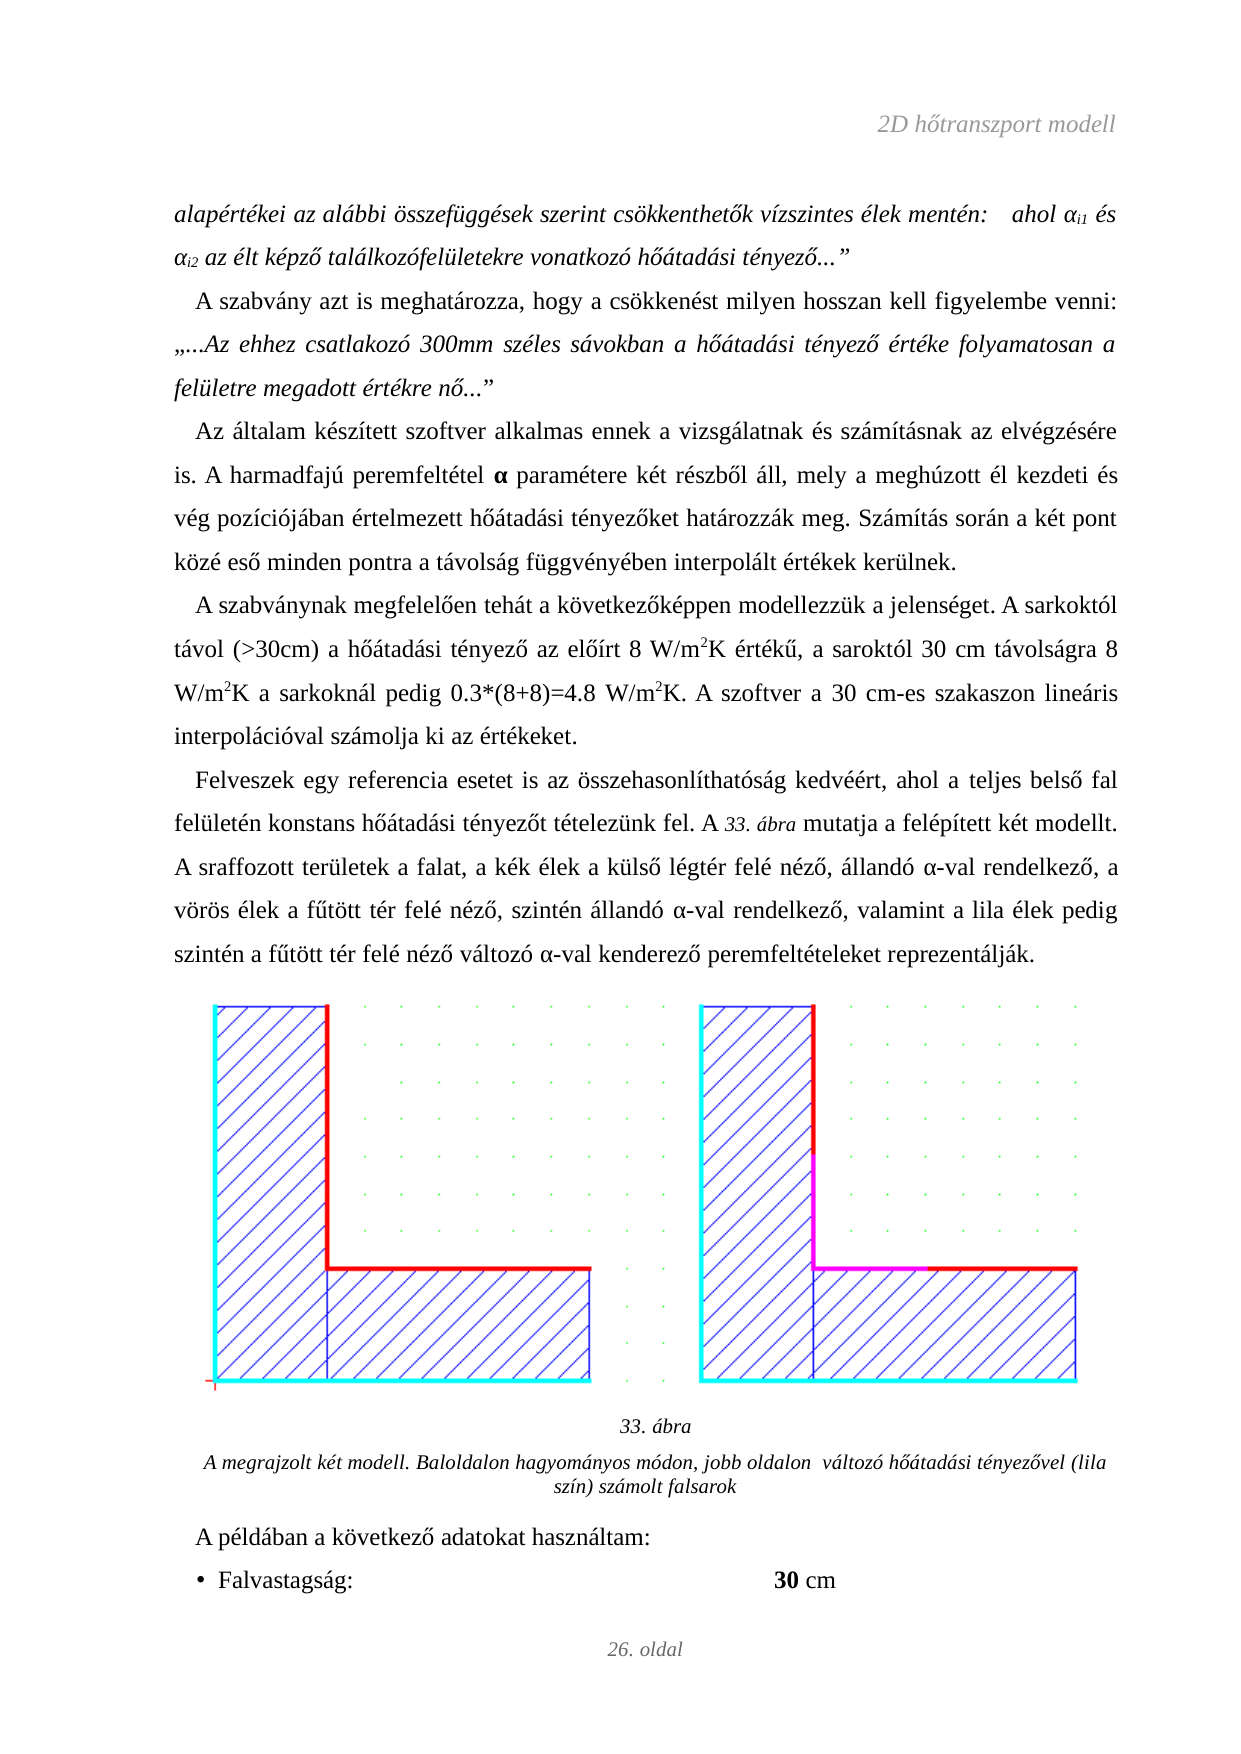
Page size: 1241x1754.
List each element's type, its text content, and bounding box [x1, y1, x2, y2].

text A megrajzolt két modell. Baloldalon hagyományos módon, jobb oldalon változó hőátadási tényezővel (lila szín) számolt falsarok [174, 1450, 1118, 1498]
text A példában a következő adatokat használtam: [174, 1522, 1118, 1551]
text A szabványnak megfelelően tehát a következőképpen modellezzük a jelenséget. A sarkoktól távol (>30cm) a hőátadási tényező az előírt 8 W/m2K értékű, a saroktól 30 cm távolságra 8 W/m2K a sarkoknál pedig 0.3*(8+8)=4.8 W/m2K. A szoftver a 30 cm-es szakaszon lineáris interpolációval számolja ki az értékeket. [174, 590, 1118, 750]
picture [204, 982, 1087, 1400]
text Felveszek egy referencia esetet is az összehasonlíthatóság kedvéért, ahol a teljes belső fal felületén konstans hőátadási tényezőt tételezünk fel. A 33. ábra mutatja a felépített két modellt. A sraffozott területek a falat, a kék élek a külső légtér felé néző, állandó α-val rendelkező, a vörös élek a fűtött tér felé néző, szintén állandó α-val rendelkező, valamint a lila élek pedig szintén a fűtött tér felé néző változó α-val kenderező peremfeltételeket reprezentálják. [174, 764, 1118, 968]
list Falvastagság: 30 cm [196, 1565, 1118, 1594]
text A szabvány azt is meghatározza, hogy a csökkenést milyen hosszan kell figyelembe venni: „...Az ehhez csatlakozó 300mm széles sávokban a hőátadási tényező értéke folyamatosan a felületre megadott értékre nő...” [174, 286, 1118, 402]
text alapértékei az alábbi összefüggések szerint csökkenthetők vízszintes élek mentén: ahol αi1 és αi2 az élt képző találkozófelületekre vonatkozó hőátadási tényező...” [174, 198, 1118, 271]
text 33. ábra [174, 1414, 1118, 1438]
text Az általam készített szoftver alkalmas ennek a vizsgálatnak és számításnak az elvégzésére is. A harmadfajú peremfeltétel α paramétere két részből áll, mely a meghúzott él kezdeti és vég pozíciójában értelmezett hőátadási tényezőket határozzák meg. Számítás során a két pont közé eső minden pontra a távolság függvényében interpolált értékek kerülnek. [174, 416, 1118, 576]
